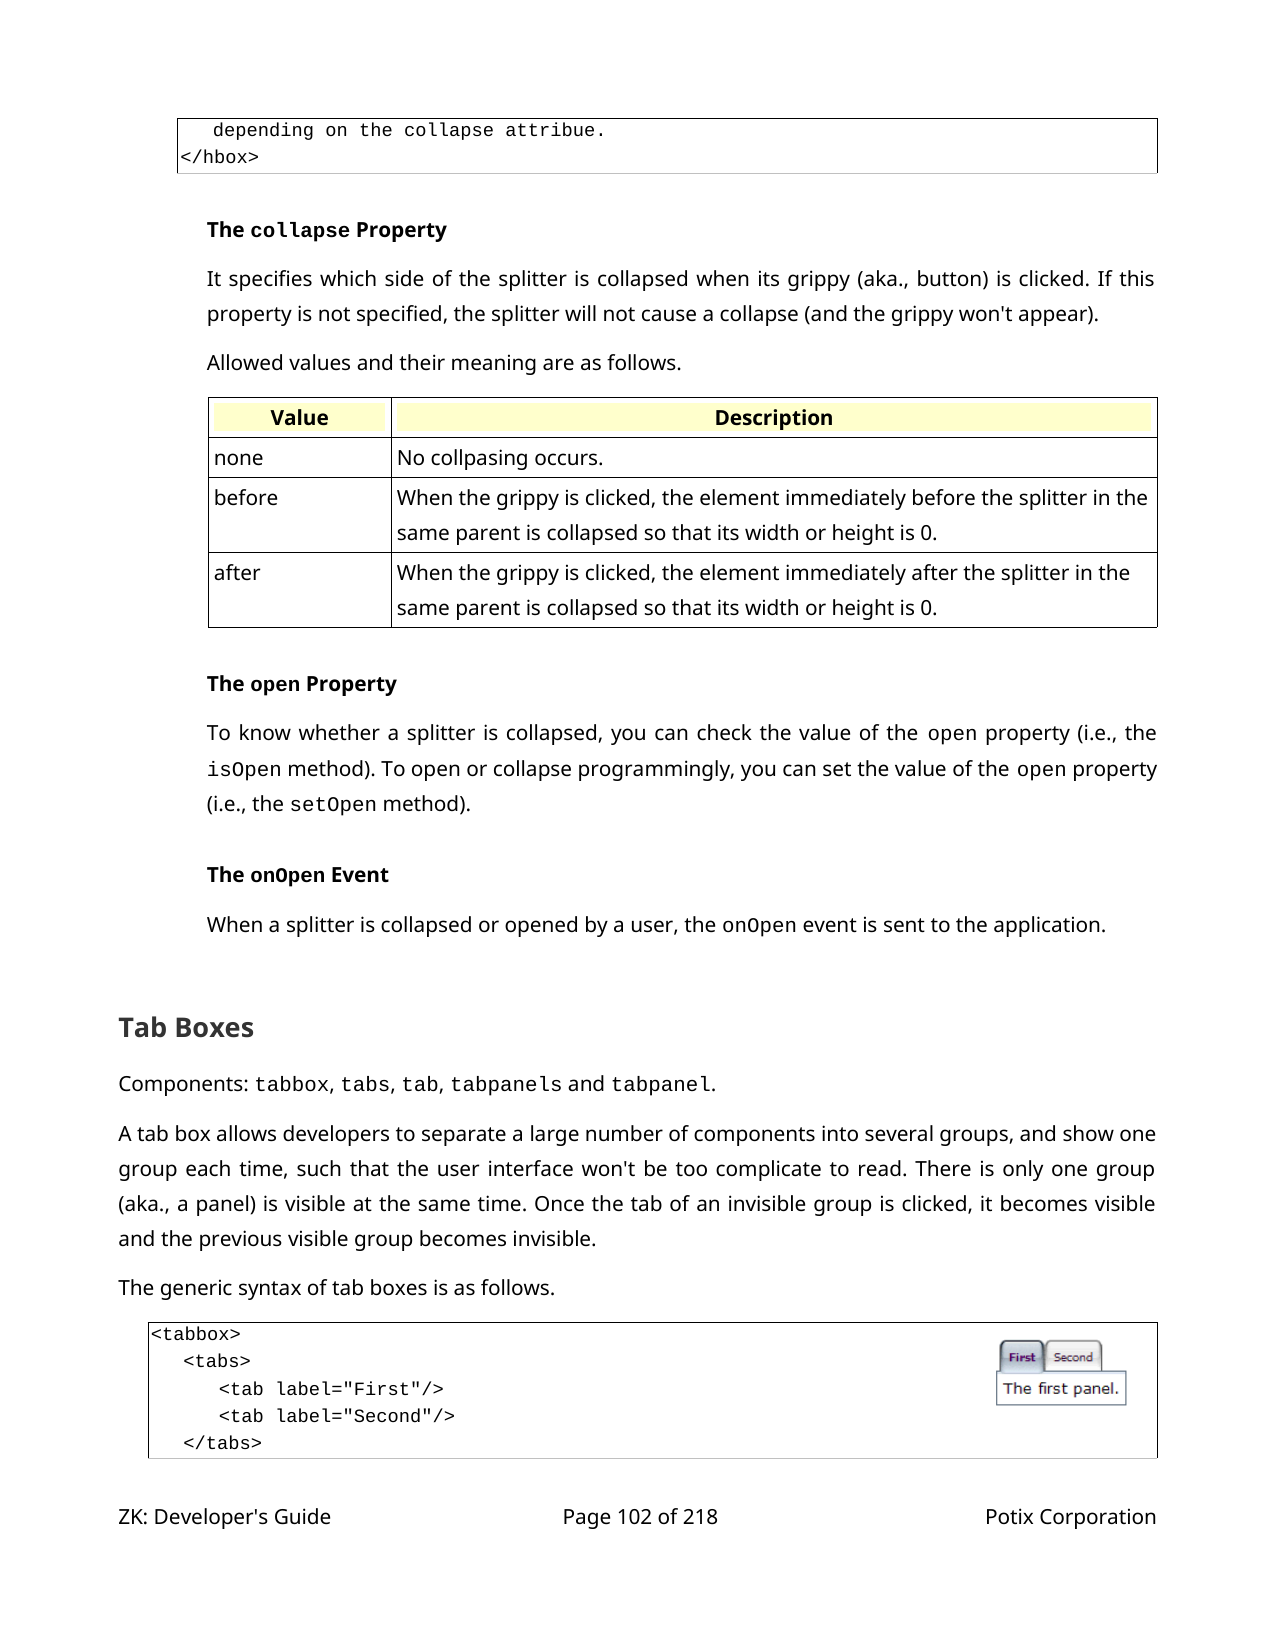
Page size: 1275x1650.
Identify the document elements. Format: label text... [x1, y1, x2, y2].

subtitle The collapse Property [207, 215, 1157, 244]
text <tab label="Second"/> [149, 1404, 1157, 1428]
text Allowed values and their meaning are as follows. [207, 348, 1157, 377]
text Components: tabbox, tabs, tab, tabpanels and tabpanel. [118, 1069, 1157, 1098]
text <tabbox> [149, 1323, 1157, 1346]
subtitle Tab Boxes [118, 1009, 1157, 1046]
text A tab box allows developers to separate a large number of components into several groups, and show one group each time, such that the user interface won't be too complicate to read. There is only one group (aka., a panel) is visible at the same time. Once the tab of an invisible group is clicked, it becomes visible and the previous visible group becomes invisible. [118, 1119, 1157, 1253]
text The generic syntax of tab boxes is as follows. [118, 1273, 1157, 1301]
text When a splitter is collapsed or opened by a user, the onOpen event is sent to the application. [207, 910, 1157, 938]
text [1130, 1376, 1157, 1401]
text <tabs> [149, 1349, 995, 1373]
table_cell after [209, 553, 391, 627]
table_cell before [209, 478, 391, 552]
table_cell No collpasing occurs. [392, 438, 1157, 477]
table_cell When the grippy is clicked, the element immediately before the splitter in the same parent is collapsed so that its width or height is 0. [392, 478, 1157, 552]
picture [995, 1338, 1130, 1409]
text </hbox> [178, 145, 1157, 173]
table_header Description [392, 398, 1157, 437]
table_cell When the grippy is clicked, the element immediately after the splitter in the same parent is collapsed so that its width or height is 0. [392, 553, 1157, 627]
text </tabs> [149, 1431, 1157, 1458]
text depending on the collapse attribue. [178, 119, 1157, 142]
text To know whether a splitter is collapsed, you can check the value of the open property (i.e., the isOpen method). To open or collapse programmingly, you can set the value of the open property (i.e., the setOpen method). [207, 718, 1157, 818]
subtitle The onOpen Event [207, 861, 1157, 889]
table_cell none [209, 438, 391, 477]
table_header Value [209, 398, 391, 437]
subtitle The open Property [207, 669, 1157, 698]
text It specifies which side of the splitter is collapsed when its grippy (aka., button) is clicked. If this property is not specified, the splitter will not cause a collapse (and the grippy won't appear). [207, 264, 1157, 328]
text [1130, 1349, 1157, 1373]
text <tab label="First"/> [149, 1376, 995, 1401]
